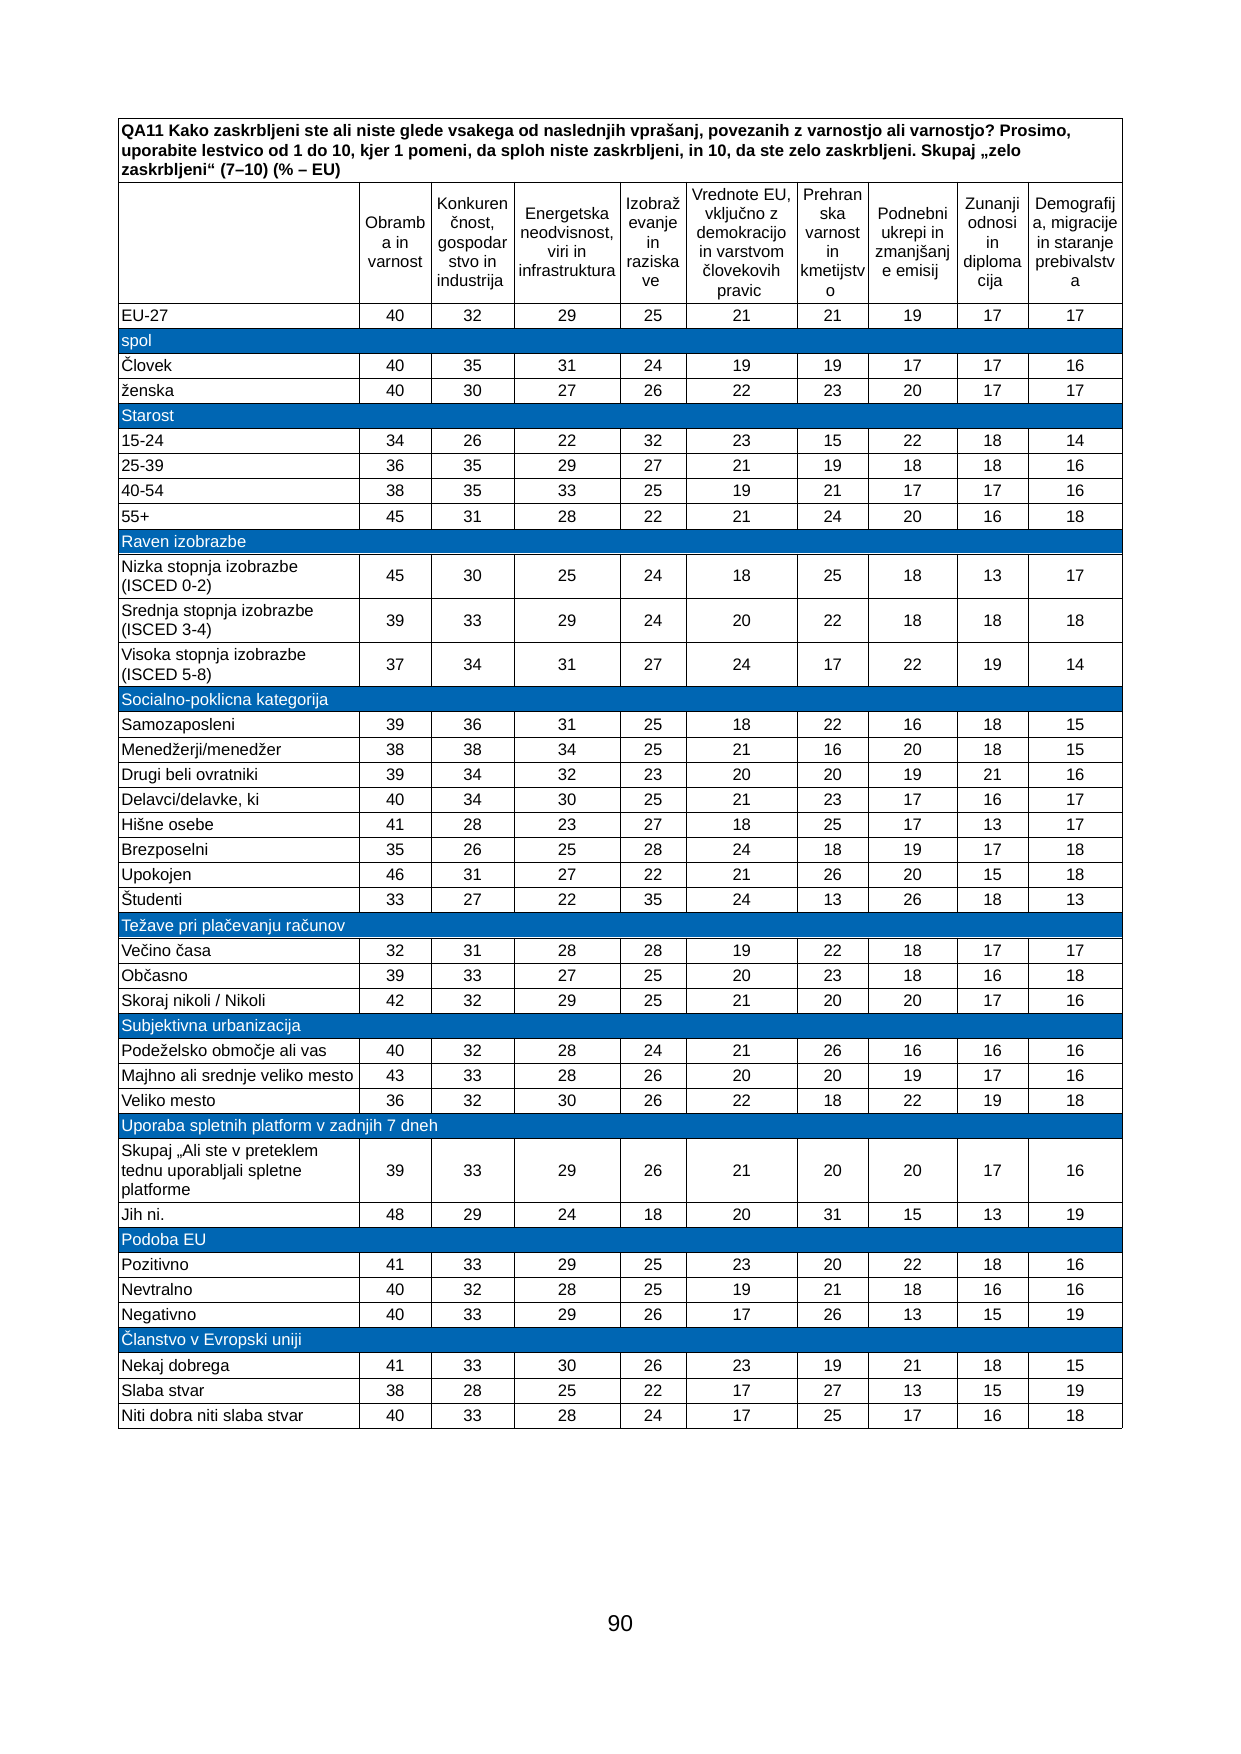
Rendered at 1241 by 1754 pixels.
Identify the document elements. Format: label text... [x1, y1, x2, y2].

table_cell 33 [360, 888, 431, 912]
table_cell Občasno [119, 964, 359, 988]
table_cell 17 [958, 1064, 1028, 1088]
table_cell 25 [621, 479, 686, 503]
table_cell 19 [687, 479, 797, 503]
table_cell 19 [798, 354, 868, 378]
table_cell Obramba in varnost [360, 183, 431, 302]
table_cell 22 [515, 429, 620, 453]
table_cell 17 [869, 813, 957, 837]
table_cell 29 [515, 599, 620, 642]
table_cell 21 [687, 304, 797, 328]
table_cell 20 [869, 863, 957, 887]
table_cell 39 [360, 964, 431, 988]
table_cell Konkurenčnost, gospodarstvo in industrija [432, 183, 514, 302]
table_cell 21 [687, 863, 797, 887]
table_cell Nevtralno [119, 1278, 359, 1302]
table_cell 16 [958, 504, 1028, 528]
table_cell 31 [798, 1203, 868, 1227]
table_cell 20 [687, 1203, 797, 1227]
table_cell 17 [958, 379, 1028, 403]
table_cell 17 [958, 989, 1028, 1013]
table_cell 28 [515, 939, 620, 962]
table_cell Subjektivna urbanizacija [119, 1014, 1122, 1038]
table_cell Pozitivno [119, 1253, 359, 1277]
table_cell 28 [515, 1404, 620, 1428]
table_cell Hišne osebe [119, 813, 359, 837]
table_cell 22 [515, 888, 620, 912]
table_cell 17 [687, 1404, 797, 1428]
table_cell 25 [515, 1379, 620, 1402]
table_cell 17 [798, 643, 868, 686]
table_cell 45 [360, 555, 431, 598]
table_cell 20 [869, 738, 957, 762]
table_cell 16 [1029, 1139, 1122, 1202]
table_cell 20 [869, 1139, 957, 1202]
table_cell 32 [432, 304, 514, 328]
table_cell 14 [1029, 643, 1122, 686]
table_cell Veliko mesto [119, 1089, 359, 1113]
table_cell 18 [958, 1253, 1028, 1277]
table_cell 39 [360, 599, 431, 642]
table_cell 29 [515, 1139, 620, 1202]
table_cell 43 [360, 1064, 431, 1088]
table_cell 38 [360, 1379, 431, 1402]
table_cell 17 [958, 354, 1028, 378]
table_cell 34 [432, 788, 514, 812]
table_cell 15 [1029, 738, 1122, 762]
table_cell 22 [621, 1379, 686, 1402]
table_cell 19 [1029, 1203, 1122, 1227]
table_cell 16 [1029, 1278, 1122, 1302]
table_cell 26 [798, 863, 868, 887]
table_cell 18 [958, 738, 1028, 762]
table_cell 25 [798, 1404, 868, 1428]
table_cell 33 [432, 1353, 514, 1377]
table_cell 24 [621, 599, 686, 642]
table_cell 15 [1029, 712, 1122, 737]
table_cell Skupaj „Ali ste v preteklem tednu uporabljali spletne platforme [119, 1139, 359, 1202]
table_cell 17 [869, 1404, 957, 1428]
table_cell 20 [687, 964, 797, 988]
table_cell 18 [798, 838, 868, 862]
table_cell 19 [958, 643, 1028, 686]
table_cell 19 [869, 1064, 957, 1088]
table_cell 31 [432, 863, 514, 887]
table_cell 40 [360, 1303, 431, 1327]
table_cell 25 [798, 555, 868, 598]
table_cell 19 [798, 454, 868, 478]
table_cell 20 [798, 1139, 868, 1202]
table_cell 33 [515, 479, 620, 503]
table_cell 35 [621, 888, 686, 912]
table_cell 18 [869, 964, 957, 988]
table_cell 15-24 [119, 429, 359, 453]
table_cell 26 [798, 1039, 868, 1063]
table_cell 28 [432, 813, 514, 837]
table_cell 24 [798, 504, 868, 528]
table_cell 21 [798, 479, 868, 503]
table_cell 17 [1029, 379, 1122, 403]
table_cell 16 [958, 964, 1028, 988]
table_cell 30 [432, 379, 514, 403]
table_cell 25-39 [119, 454, 359, 478]
table_cell 13 [958, 1203, 1028, 1227]
table_cell 19 [1029, 1379, 1122, 1402]
table_cell 26 [621, 1139, 686, 1202]
table_cell 21 [798, 1278, 868, 1302]
table_cell 16 [1029, 1253, 1122, 1277]
table_cell 18 [687, 712, 797, 737]
table_cell 32 [432, 989, 514, 1013]
table_cell 40 [360, 379, 431, 403]
table_cell 17 [869, 479, 957, 503]
table_cell 16 [958, 1039, 1028, 1063]
table_cell Brezposelni [119, 838, 359, 862]
table_cell 19 [687, 1278, 797, 1302]
table_cell 18 [1029, 1089, 1122, 1113]
table_cell 20 [798, 763, 868, 787]
table_cell 24 [687, 888, 797, 912]
table_cell 21 [869, 1353, 957, 1377]
table_cell 32 [515, 763, 620, 787]
table_cell 25 [515, 555, 620, 598]
table_cell 27 [621, 643, 686, 686]
table_cell Visoka stopnja izobrazbe (ISCED 5-8) [119, 643, 359, 686]
table_cell Socialno-poklicna kategorija [119, 687, 1122, 711]
table_cell Majhno ali srednje veliko mesto [119, 1064, 359, 1088]
table_cell 30 [515, 1353, 620, 1377]
table_cell 28 [515, 1039, 620, 1063]
table_cell 20 [869, 504, 957, 528]
table_cell Niti dobra niti slaba stvar [119, 1404, 359, 1428]
table_cell 34 [432, 643, 514, 686]
table_cell 13 [958, 555, 1028, 598]
table_cell 36 [360, 1089, 431, 1113]
table_cell Delavci/delavke, ki [119, 788, 359, 812]
table_cell 18 [1029, 838, 1122, 862]
table_cell 38 [360, 738, 431, 762]
table_cell 19 [869, 838, 957, 862]
table_header QA11 Kako zaskrbljeni ste ali niste glede vsakega od naslednjih vprašanj, povezanih z varnostjo ali varnostjo? Prosimo, uporabite lestvico od 1 do 10, kjer 1 pomeni, da sploh niste zaskrbljeni, in 10, da ste zelo zaskrbljeni. Skupaj „zelo zaskrbljeni“ (7–10) (% – EU) [119, 119, 1122, 182]
table_cell 26 [432, 429, 514, 453]
table_cell 20 [798, 1064, 868, 1088]
table_cell Človek [119, 354, 359, 378]
table_cell 18 [958, 888, 1028, 912]
table_cell 29 [515, 304, 620, 328]
table_cell 24 [687, 838, 797, 862]
table_cell 22 [869, 643, 957, 686]
table_cell 27 [621, 454, 686, 478]
table_cell 28 [515, 504, 620, 528]
table_cell Prehranska varnost in kmetijstvo [798, 183, 868, 302]
table_cell 20 [869, 379, 957, 403]
table_cell 30 [432, 555, 514, 598]
table_cell Negativno [119, 1303, 359, 1327]
table_cell Študenti [119, 888, 359, 912]
table_cell 40 [360, 1404, 431, 1428]
table_cell 20 [798, 1253, 868, 1277]
table_cell 27 [621, 813, 686, 837]
table_cell EU-27 [119, 304, 359, 328]
table_cell 17 [1029, 555, 1122, 598]
table_cell 28 [515, 1064, 620, 1088]
table_cell 25 [621, 712, 686, 737]
table_cell 21 [687, 738, 797, 762]
table_cell 20 [687, 763, 797, 787]
table_cell ženska [119, 379, 359, 403]
table_cell 34 [360, 429, 431, 453]
table_cell Težave pri plačevanju računov [119, 913, 1122, 937]
table_cell 24 [621, 1039, 686, 1063]
table_cell 21 [687, 989, 797, 1013]
table_cell 25 [621, 964, 686, 988]
table_cell 18 [687, 813, 797, 837]
table_cell 23 [798, 964, 868, 988]
table_cell 18 [869, 1278, 957, 1302]
table_cell 33 [432, 1139, 514, 1202]
table_cell 25 [621, 304, 686, 328]
table_cell 22 [798, 939, 868, 962]
table_cell 15 [958, 1379, 1028, 1402]
table_cell 27 [432, 888, 514, 912]
table_cell Samozaposleni [119, 712, 359, 737]
table_cell 17 [1029, 304, 1122, 328]
table_cell 17 [958, 479, 1028, 503]
table_cell Uporaba spletnih platform v zadnjih 7 dneh [119, 1114, 1122, 1138]
table_cell 23 [687, 1253, 797, 1277]
table_cell 13 [869, 1379, 957, 1402]
table_cell 32 [432, 1278, 514, 1302]
table_cell 16 [1029, 479, 1122, 503]
table_cell 40 [360, 788, 431, 812]
table_cell 21 [687, 1039, 797, 1063]
table_cell Podeželsko območje ali vas [119, 1039, 359, 1063]
table_cell 21 [687, 788, 797, 812]
table_cell 22 [869, 1253, 957, 1277]
table_cell 19 [687, 354, 797, 378]
table_cell Menedžerji/menedžer [119, 738, 359, 762]
table_cell 25 [621, 1253, 686, 1277]
table_cell 26 [432, 838, 514, 862]
table_cell 40 [360, 304, 431, 328]
table_cell 24 [515, 1203, 620, 1227]
table_cell 17 [1029, 813, 1122, 837]
table_cell 18 [958, 454, 1028, 478]
table_cell Energetska neodvisnost, viri in infrastruktura [515, 183, 620, 302]
table_cell 22 [798, 599, 868, 642]
table_cell Drugi beli ovratniki [119, 763, 359, 787]
table_cell 23 [687, 429, 797, 453]
table_cell 29 [515, 454, 620, 478]
table_cell 31 [515, 354, 620, 378]
table_cell 26 [621, 379, 686, 403]
table_cell 29 [515, 989, 620, 1013]
table_cell 35 [360, 838, 431, 862]
table_cell 21 [958, 763, 1028, 787]
table_cell 38 [360, 479, 431, 503]
table_cell Demografija, migracije in staranje prebivalstva [1029, 183, 1122, 302]
table_cell 29 [515, 1253, 620, 1277]
table_cell 16 [1029, 1064, 1122, 1088]
table_cell 28 [432, 1379, 514, 1402]
table_cell Večino časa [119, 939, 359, 962]
table_cell 39 [360, 763, 431, 787]
table_cell 24 [687, 643, 797, 686]
table_cell Upokojen [119, 863, 359, 887]
table_cell 15 [958, 1303, 1028, 1327]
table_cell 27 [798, 1379, 868, 1402]
table_cell 17 [869, 788, 957, 812]
table_cell 18 [1029, 964, 1122, 988]
table_cell 23 [687, 1353, 797, 1377]
table_cell 16 [869, 1039, 957, 1063]
table_cell 33 [432, 1404, 514, 1428]
table_cell 26 [621, 1064, 686, 1088]
table_cell 33 [432, 964, 514, 988]
table_cell 17 [958, 939, 1028, 962]
table_cell 30 [515, 788, 620, 812]
table_cell 48 [360, 1203, 431, 1227]
table_cell 28 [621, 838, 686, 862]
table_cell 18 [687, 555, 797, 598]
table_cell 32 [621, 429, 686, 453]
table_cell Skoraj nikoli / Nikoli [119, 989, 359, 1013]
table_cell 20 [798, 989, 868, 1013]
table_cell 40 [360, 1039, 431, 1063]
table_cell Nekaj dobrega [119, 1353, 359, 1377]
table_cell 35 [432, 479, 514, 503]
table_cell 35 [432, 454, 514, 478]
table_cell 17 [869, 354, 957, 378]
table_cell 36 [432, 712, 514, 737]
table_cell 25 [621, 1278, 686, 1302]
table_cell 15 [798, 429, 868, 453]
table_cell 16 [1029, 454, 1122, 478]
table_cell 32 [432, 1039, 514, 1063]
table_cell 33 [432, 1064, 514, 1088]
table_cell 16 [1029, 354, 1122, 378]
table_cell 22 [869, 429, 957, 453]
table_cell 31 [515, 712, 620, 737]
table_cell 21 [687, 1139, 797, 1202]
table_cell 17 [687, 1379, 797, 1402]
table_cell 18 [869, 555, 957, 598]
table_cell 18 [958, 1353, 1028, 1377]
table_cell 28 [621, 939, 686, 962]
table_cell 18 [869, 599, 957, 642]
table_cell 19 [798, 1353, 868, 1377]
table_cell 17 [958, 1139, 1028, 1202]
table_cell 40 [360, 1278, 431, 1302]
table_cell 28 [515, 1278, 620, 1302]
table_cell 23 [798, 788, 868, 812]
table_cell 17 [687, 1303, 797, 1327]
table_cell 23 [798, 379, 868, 403]
table_cell Podoba EU [119, 1228, 1122, 1252]
table_cell 26 [621, 1089, 686, 1113]
table_cell 36 [360, 454, 431, 478]
table_cell 41 [360, 1353, 431, 1377]
table_cell 24 [621, 555, 686, 598]
table_cell 39 [360, 712, 431, 737]
table_cell 22 [798, 712, 868, 737]
table_cell 38 [432, 738, 514, 762]
table_cell 16 [958, 788, 1028, 812]
table_cell 20 [687, 1064, 797, 1088]
table_cell 18 [958, 599, 1028, 642]
table_cell 37 [360, 643, 431, 686]
table_cell 22 [869, 1089, 957, 1113]
table_cell 25 [621, 989, 686, 1013]
table_cell 34 [515, 738, 620, 762]
table_cell 18 [1029, 1404, 1122, 1428]
table_cell Jih ni. [119, 1203, 359, 1227]
table_cell 25 [798, 813, 868, 837]
table_cell 31 [432, 939, 514, 962]
table_cell 18 [958, 429, 1028, 453]
table_cell 13 [958, 813, 1028, 837]
table_cell 16 [1029, 1039, 1122, 1063]
table_cell 41 [360, 1253, 431, 1277]
table_cell 13 [869, 1303, 957, 1327]
table_cell Članstvo v Evropski uniji [119, 1328, 1122, 1352]
table_cell 17 [958, 304, 1028, 328]
table_cell 26 [869, 888, 957, 912]
table_cell 27 [515, 964, 620, 988]
table_cell 19 [869, 763, 957, 787]
table_cell 18 [1029, 504, 1122, 528]
table_cell 18 [869, 454, 957, 478]
table_cell 18 [958, 712, 1028, 737]
table_cell 15 [958, 863, 1028, 887]
table_cell 33 [432, 1303, 514, 1327]
table_cell 17 [1029, 788, 1122, 812]
table_cell 13 [1029, 888, 1122, 912]
table_cell 29 [432, 1203, 514, 1227]
table_cell 22 [621, 863, 686, 887]
table_cell Zunanji odnosi in diplomacija [958, 183, 1028, 302]
table_cell 45 [360, 504, 431, 528]
table_cell 19 [958, 1089, 1028, 1113]
table_cell 32 [360, 939, 431, 962]
table_cell Slaba stvar [119, 1379, 359, 1402]
table_cell 29 [515, 1303, 620, 1327]
table_cell 19 [869, 304, 957, 328]
table_cell 27 [515, 379, 620, 403]
table_cell 32 [432, 1089, 514, 1113]
table_cell 15 [1029, 1353, 1122, 1377]
table_cell 21 [687, 504, 797, 528]
table_cell 20 [869, 989, 957, 1013]
table_cell 22 [687, 1089, 797, 1113]
table_cell 18 [1029, 599, 1122, 642]
table_cell 46 [360, 863, 431, 887]
table_cell 17 [958, 838, 1028, 862]
table_cell 14 [1029, 429, 1122, 453]
table_cell 25 [621, 738, 686, 762]
table_cell 26 [621, 1353, 686, 1377]
table_cell 39 [360, 1139, 431, 1202]
table_cell 16 [1029, 763, 1122, 787]
table_cell 24 [621, 1404, 686, 1428]
table_cell 26 [621, 1303, 686, 1327]
table_cell Srednja stopnja izobrazbe (ISCED 3-4) [119, 599, 359, 642]
table_cell 19 [687, 939, 797, 962]
table_cell Starost [119, 404, 1122, 428]
table_cell 13 [798, 888, 868, 912]
table_cell 34 [432, 763, 514, 787]
table_cell 17 [1029, 939, 1122, 962]
table_cell 16 [1029, 989, 1122, 1013]
table_cell Podnebni ukrepi in zmanjšanje emisij [869, 183, 957, 302]
table_cell 18 [1029, 863, 1122, 887]
table_cell 23 [621, 763, 686, 787]
table_cell Raven izobrazbe [119, 530, 1122, 553]
table_cell 24 [621, 354, 686, 378]
table_cell 33 [432, 1253, 514, 1277]
table_cell Nizka stopnja izobrazbe (ISCED 0-2) [119, 555, 359, 598]
table_cell 25 [515, 838, 620, 862]
table_cell [119, 183, 359, 302]
table_cell 19 [1029, 1303, 1122, 1327]
table_cell 31 [515, 643, 620, 686]
table_cell 40 [360, 354, 431, 378]
table_cell 15 [869, 1203, 957, 1227]
table_cell 16 [869, 712, 957, 737]
table_cell 16 [798, 738, 868, 762]
table_cell Izobraževanje in raziskave [621, 183, 686, 302]
table_cell 42 [360, 989, 431, 1013]
table_cell 16 [958, 1278, 1028, 1302]
table_cell 18 [869, 939, 957, 962]
table_cell spol [119, 329, 1122, 353]
table_cell 30 [515, 1089, 620, 1113]
table_cell 22 [687, 379, 797, 403]
table_cell 31 [432, 504, 514, 528]
table_cell 25 [621, 788, 686, 812]
table_cell 22 [621, 504, 686, 528]
table_cell 35 [432, 354, 514, 378]
table_cell 26 [798, 1303, 868, 1327]
table_cell 16 [958, 1404, 1028, 1428]
table_cell 20 [687, 599, 797, 642]
table_cell 33 [432, 599, 514, 642]
table_cell 23 [515, 813, 620, 837]
table_cell 55+ [119, 504, 359, 528]
table_cell 21 [687, 454, 797, 478]
table_cell 40-54 [119, 479, 359, 503]
table_cell Vrednote EU, vključno z demokracijo in varstvom človekovih pravic [687, 183, 797, 302]
table_cell 18 [621, 1203, 686, 1227]
table_cell 21 [798, 304, 868, 328]
table_cell 27 [515, 863, 620, 887]
table_cell 18 [798, 1089, 868, 1113]
table_cell 41 [360, 813, 431, 837]
